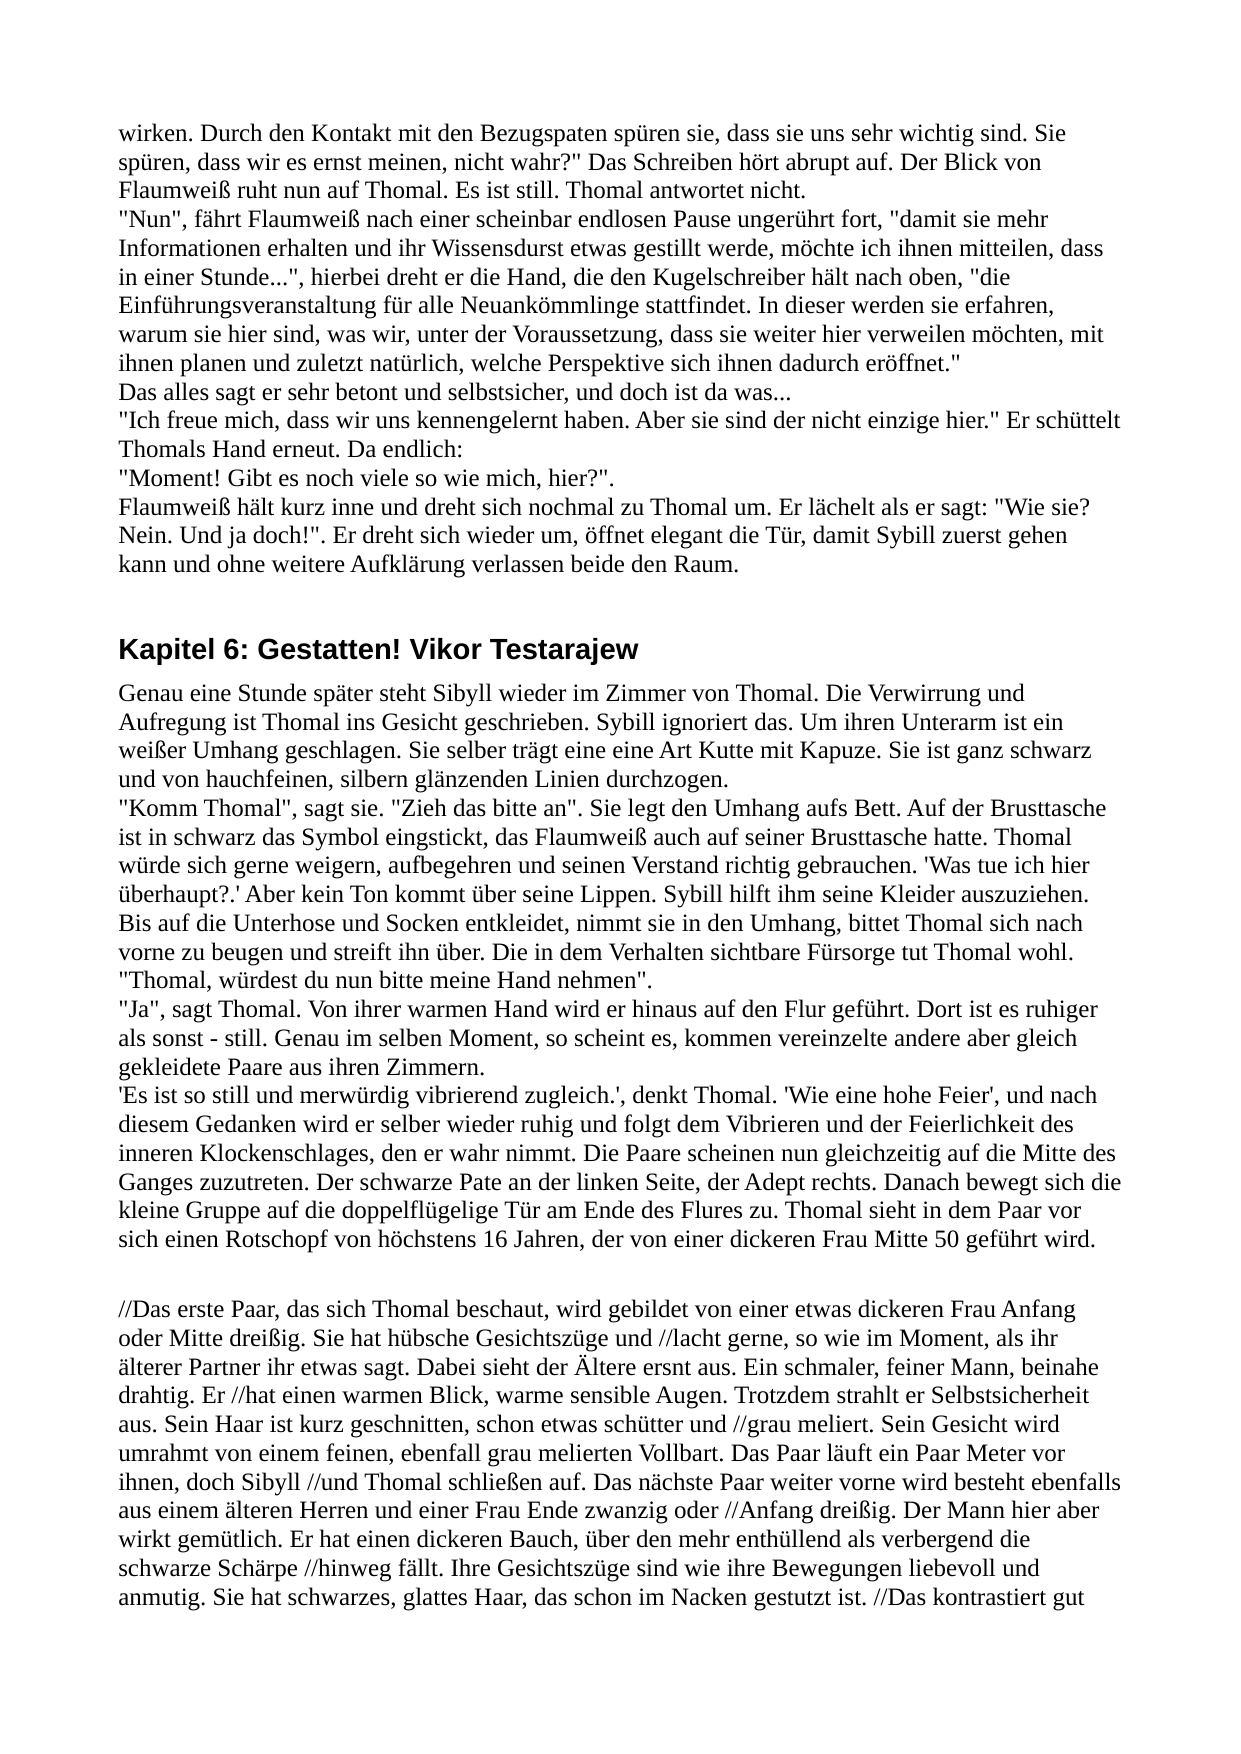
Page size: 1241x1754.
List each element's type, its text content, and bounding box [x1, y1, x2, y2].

text Das alles sagt er sehr betont und selbstsicher, und doch ist da was... [118, 377, 1122, 406]
text "Nun", fährt Flaumweiß nach einer scheinbar endlosen Pause ungerührt fort, "damit sie mehr Informationen erhalten und ihr Wissensdurst etwas gestillt werde, möchte ich ihnen mitteilen, dass in einer Stunde...", hierbei dreht er die Hand, die den Kugelschreiber hält nach oben, "die Einführungsveranstaltung für alle Neuankömmlinge stattfindet. In dieser werden sie erfahren, warum sie hier sind, was wir, unter der Voraussetzung, dass sie weiter hier verweilen möchten, mit ihnen planen und zuletzt natürlich, welche Perspektive sich ihnen dadurch eröffnet." [118, 204, 1122, 377]
text "Moment! Gibt es noch viele so wie mich, hier?". [118, 463, 1122, 492]
text "Ja", sagt Thomal. Von ihrer warmen Hand wird er hinaus auf den Flur geführt. Dort ist es ruhiger als sonst - still. Genau im selben Moment, so scheint es, kommen vereinzelte andere aber gleich gekleidete Paare aus ihren Zimmern. [118, 994, 1122, 1080]
text Flaumweiß hält kurz inne und dreht sich nochmal zu Thomal um. Er lächelt als er sagt: "Wie sie? Nein. Und ja doch!". Er dreht sich wieder um, öffnet elegant die Tür, damit Sybill zuerst gehen kann und ohne weitere Aufklärung verlassen beide den Raum. [118, 492, 1122, 578]
text 'Es ist so still und merwürdig vibrierend zugleich.', denkt Thomal. 'Wie eine hohe Feier', und nach diesem Gedanken wird er selber wieder ruhig und folgt dem Vibrieren und der Feierlichkeit des inneren Klockenschlages, den er wahr nimmt. Die Paare scheinen nun gleichzeitig auf die Mitte des Ganges zuzutreten. Der schwarze Pate an der linken Seite, der Adept rechts. Danach bewegt sich die kleine Gruppe auf die doppelflügelige Tür am Ende des Flures zu. Thomal sieht in dem Paar vor sich einen Rotschopf von höchstens 16 Jahren, der von einer dickeren Frau Mitte 50 geführt wird. [118, 1080, 1122, 1253]
text wirken. Durch den Kontakt mit den Bezugspaten spüren sie, dass sie uns sehr wichtig sind. Sie spüren, dass wir es ernst meinen, nicht wahr?" Das Schreiben hört abrupt auf. Der Blick von Flaumweiß ruht nun auf Thomal. Es ist still. Thomal antwortet nicht. [118, 118, 1122, 204]
text "Ich freue mich, dass wir uns kennengelernt haben. Aber sie sind der nicht einzige hier." Er schüttelt Thomals Hand erneut. Da endlich: [118, 406, 1122, 463]
text Genau eine Stunde später steht Sibyll wieder im Zimmer von Thomal. Die Verwirrung und Aufregung ist Thomal ins Gesicht geschrieben. Sybill ignoriert das. Um ihren Unterarm ist ein weißer Umhang geschlagen. Sie selber trägt eine eine Art Kutte mit Kapuze. Sie ist ganz schwarz und von hauchfeinen, silbern glänzenden Linien durchzogen. [118, 678, 1122, 793]
text "Thomal, würdest du nun bitte meine Hand nehmen". [118, 965, 1122, 994]
subtitle Kapitel 6: Gestatten! Vikor Testarajew [118, 632, 1122, 665]
text //Das erste Paar, das sich Thomal beschaut, wird gebildet von einer etwas dickeren Frau Anfang oder Mitte dreißig. Sie hat hübsche Gesichtszüge und //lacht gerne, so wie im Moment, als ihr älterer Partner ihr etwas sagt. Dabei sieht der Ältere ersnt aus. Ein schmaler, feiner Mann, beinahe drahtig. Er //hat einen warmen Blick, warme sensible Augen. Trotzdem strahlt er Selbstsicherheit aus. Sein Haar ist kurz geschnitten, schon etwas schütter und //grau meliert. Sein Gesicht wird umrahmt von einem feinen, ebenfall grau melierten Vollbart. Das Paar läuft ein Paar Meter vor ihnen, doch Sibyll //und Thomal schließen auf. Das nächste Paar weiter vorne wird besteht ebenfalls aus einem älteren Herren und einer Frau Ende zwanzig oder //Anfang dreißig. Der Mann hier aber wirkt gemütlich. Er hat einen dickeren Bauch, über den mehr enthüllend als verbergend die schwarze Schärpe //hinweg fällt. Ihre Gesichtszüge sind wie ihre Bewegungen liebevoll und anmutig. Sie hat schwarzes, glattes Haar, das schon im Nacken gestutzt ist. //Das kontrastiert gut [118, 1294, 1122, 1610]
text "Komm Thomal", sagt sie. "Zieh das bitte an". Sie legt den Umhang aufs Bett. Auf der Brusttasche ist in schwarz das Symbol eingstickt, das Flaumweiß auch auf seiner Brusttasche hatte. Thomal würde sich gerne weigern, aufbegehren und seinen Verstand richtig gebrauchen. 'Was tue ich hier überhaupt?.' Aber kein Ton kommt über seine Lippen. Sybill hilft ihm seine Kleider auszuziehen. Bis auf die Unterhose und Socken entkleidet, nimmt sie in den Umhang, bittet Thomal sich nach vorne zu beugen und streift ihn über. Die in dem Verhalten sichtbare Fürsorge tut Thomal wohl. [118, 793, 1122, 965]
